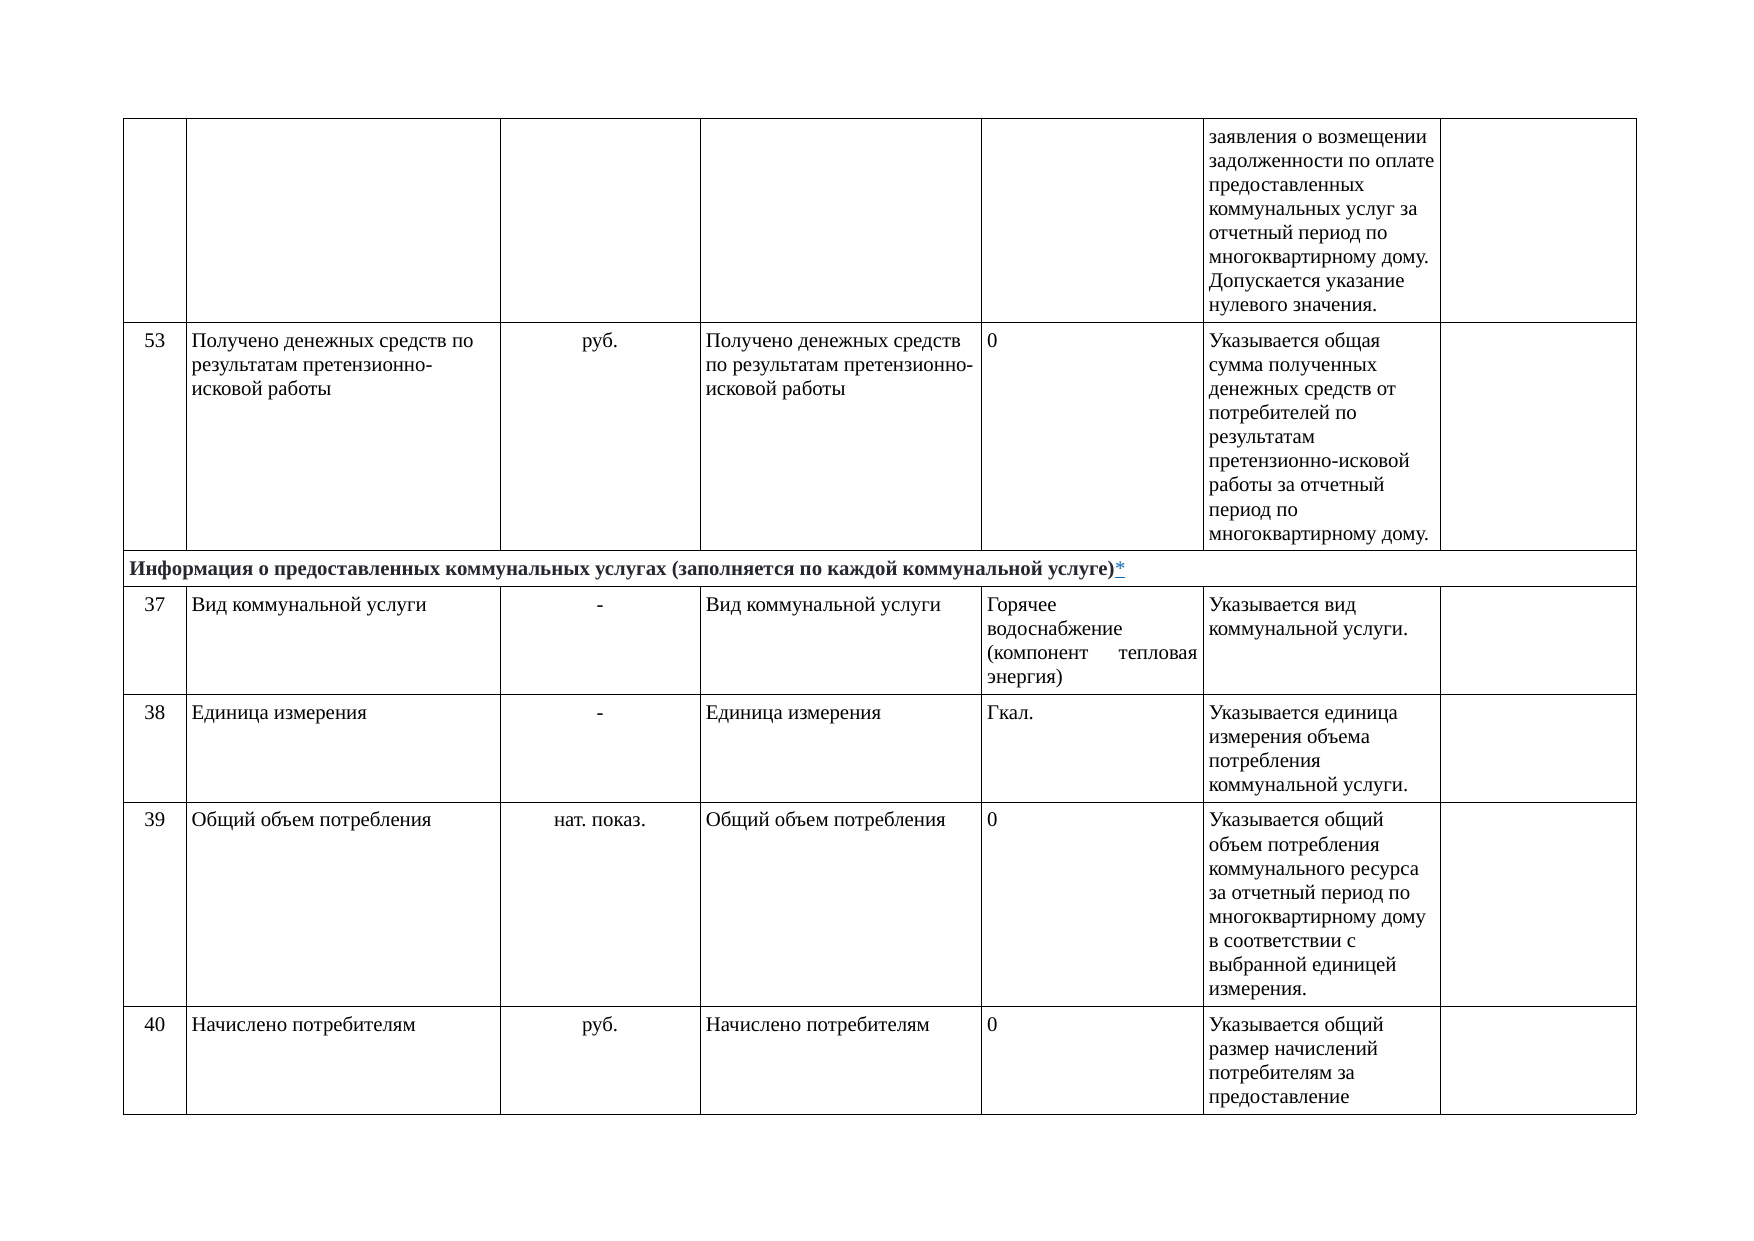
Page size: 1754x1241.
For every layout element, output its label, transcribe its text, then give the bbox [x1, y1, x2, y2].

table_cell Указывается общий размер начислений потребителям за предоставление [1204, 1007, 1440, 1113]
table_cell 39 [124, 803, 186, 1006]
table_cell [982, 119, 1203, 322]
table_cell нат. показ. [501, 803, 700, 1006]
table_cell Единица измерения [701, 695, 981, 802]
table_cell Общий объем потребления [701, 803, 981, 1006]
table_cell Единица измерения [187, 695, 500, 802]
table_cell 38 [124, 695, 186, 802]
table_cell [1441, 1007, 1636, 1113]
table_cell Получено денежных средств по результатам претензионно-исковой работы [187, 323, 500, 550]
table_cell [1441, 119, 1636, 322]
table_cell [1441, 587, 1636, 694]
table_cell Гкал. [982, 695, 1203, 802]
table_cell Указывается общая сумма полученных денежных средств от потребителей по результатам претензионно-исковой работы за отчетный период по многоквартирному дому. [1204, 323, 1440, 550]
table_cell Вид коммунальной услуги [701, 587, 981, 694]
table_cell - [501, 695, 700, 802]
table_cell Указывается вид коммунальной услуги. [1204, 587, 1440, 694]
table_cell [124, 119, 186, 322]
table_cell [1441, 803, 1636, 1006]
table_cell 37 [124, 587, 186, 694]
table_cell [187, 119, 500, 322]
table_cell Указывается общий объем потребления коммунального ресурса за отчетный период по многоквартирному дому в соответствии с выбранной единицей измерения. [1204, 803, 1440, 1006]
table_cell руб. [501, 323, 700, 550]
table_cell заявления о возмещении задолженности по оплате предоставленных коммунальных услуг за отчетный период по многоквартирному дому. Допускается указание нулевого значения. [1204, 119, 1440, 322]
table_cell [1441, 695, 1636, 802]
table_cell 0 [982, 1007, 1203, 1113]
table_cell 0 [982, 803, 1203, 1006]
table_cell Указывается единица измерения объема потребления коммунальной услуги. [1204, 695, 1440, 802]
table_cell 40 [124, 1007, 186, 1113]
table_cell Начислено потребителям [187, 1007, 500, 1113]
table_cell Информация о предоставленных коммунальных услугах (заполняется по каждой коммунальной услуге)* [124, 551, 1636, 586]
table_cell 53 [124, 323, 186, 550]
table_cell Горячее водоснабжение (компонент тепловая энергия) [982, 587, 1203, 694]
table_cell Начислено потребителям [701, 1007, 981, 1113]
table_cell [1441, 323, 1636, 550]
table_cell Вид коммунальной услуги [187, 587, 500, 694]
table_cell руб. [501, 1007, 700, 1113]
table_cell - [501, 587, 700, 694]
table_cell Получено денежных средств по результатам претензионно-исковой работы [701, 323, 981, 550]
table_cell 0 [982, 323, 1203, 550]
table_cell [501, 119, 700, 322]
table_cell Общий объем потребления [187, 803, 500, 1006]
table_cell [701, 119, 981, 322]
